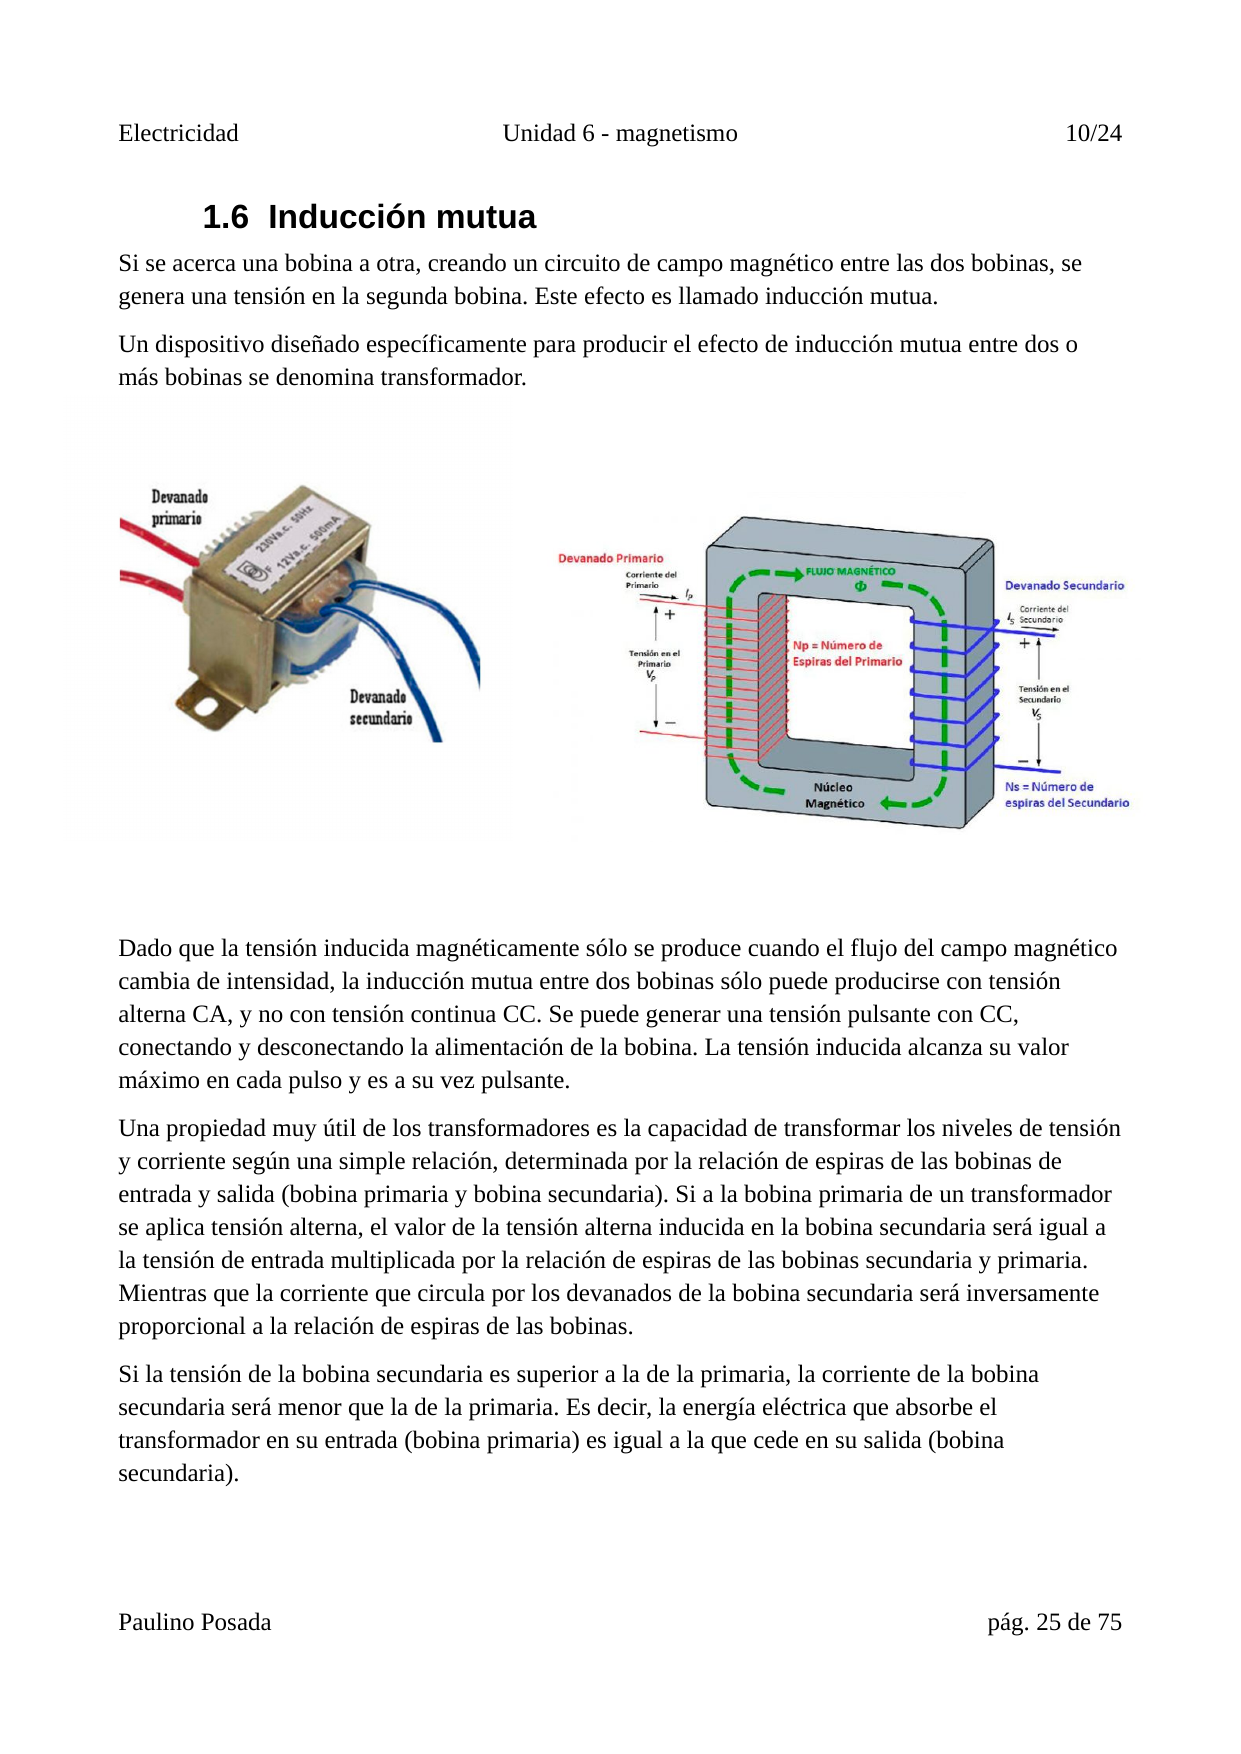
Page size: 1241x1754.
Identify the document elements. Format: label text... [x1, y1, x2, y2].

text Si se acerca una bobina a otra, creando un circuito de campo magnético entre las dos bobinas, se genera una tensión en la segunda bobina. Este efecto es llamado inducción mutua. [118, 248, 1122, 310]
text Un dispositivo diseñado específicamente para producir el efecto de inducción mutua entre dos o más bobinas se denomina transformador. [118, 329, 1122, 391]
subtitle Inducción mutua [193, 197, 1122, 236]
picture [546, 492, 1147, 842]
text Si la tensión de la bobina secundaria es superior a la de la primaria, la corriente de la bobina secundaria será menor que la de la primaria. Es decir, la energía eléctrica que absorbe el transformador en su entrada (bobina primaria) es igual a la que cede en su salida (bobina secundaria). [118, 1359, 1122, 1486]
text Dado que la tensión inducida magnéticamente sólo se produce cuando el flujo del campo magnético cambia de intensidad, la inducción mutua entre dos bobinas sólo puede producirse con tensión alterna CA, y no con tensión continua CC. Se puede generar una tensión pulsante con CC, conectando y desconectando la alimentación de la bobina. La tensión inducida alcanza su valor máximo en cada pulso y es a su vez pulsante. [118, 933, 1122, 1094]
picture [63, 395, 514, 841]
text Una propiedad muy útil de los transformadores es la capacidad de transformar los niveles de tensión y corriente según una simple relación, determinada por la relación de espiras de las bobinas de entrada y salida (bobina primaria y bobina secundaria). Si a la bobina primaria de un transformador se aplica tensión alterna, el valor de la tensión alterna inducida en la bobina secundaria será igual a la tensión de entrada multiplicada por la relación de espiras de las bobinas secundaria y primaria. Mientras que la corriente que circula por los devanados de la bobina secundaria será inversamente proporcional a la relación de espiras de las bobinas. [118, 1113, 1122, 1340]
